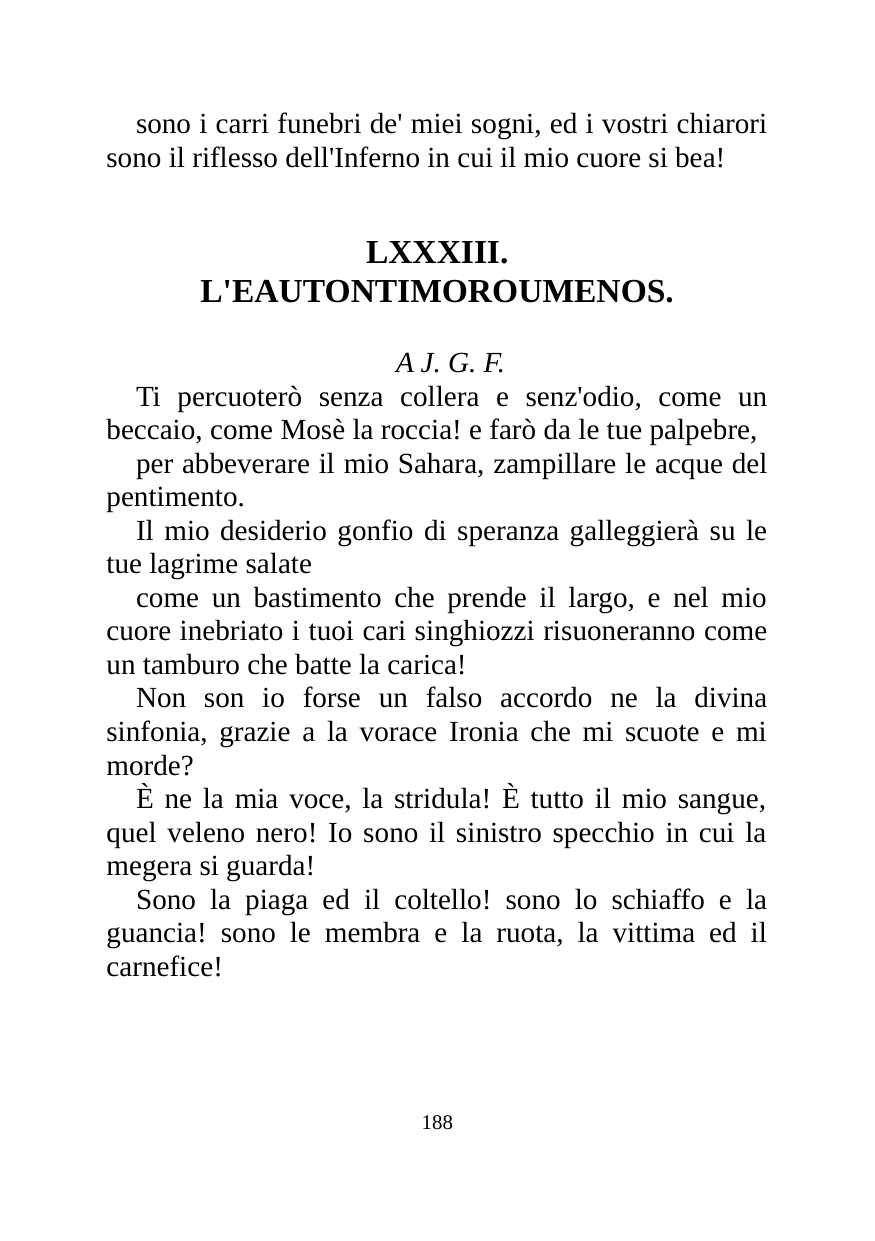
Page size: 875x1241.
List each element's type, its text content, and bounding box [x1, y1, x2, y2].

text A J. G. F. [106, 345, 768, 379]
text come un bastimento che prende il largo, e nel mio cuore inebriato i tuoi cari singhiozzi risuoneranno come un tamburo che batte la carica! [106, 580, 768, 681]
text Non son io forse un falso accordo ne la divina sinfonia, grazie a la vorace Ironia che mi scuote e mi morde? [106, 681, 768, 781]
subtitle LXXXIII. L'EAUTONTIMOROUMENOS. [106, 232, 768, 310]
text Sono la piaga ed il coltello! sono lo schiaffo e la guancia! sono le membra e la ruota, la vittima ed il carnefice! [106, 882, 768, 982]
text Il mio desiderio gonfio di speranza galleggierà su le tue lagrime salate [106, 513, 768, 580]
text sono i carri funebri de' miei sogni, ed i vostri chiarori sono il riflesso dell'Inferno in cui il mio cuore si bea! [106, 106, 768, 173]
text Ti percuoterò senza collera e senz'odio, come un beccaio, come Mosè la roccia! e farò da le tue palpebre, [106, 379, 768, 446]
text È ne la mia voce, la stridula! È tutto il mio sangue, quel veleno nero! Io sono il sinistro specchio in cui la megera si guarda! [106, 781, 768, 882]
text per abbeverare il mio Sahara, zampillare le acque del pentimento. [106, 446, 768, 513]
